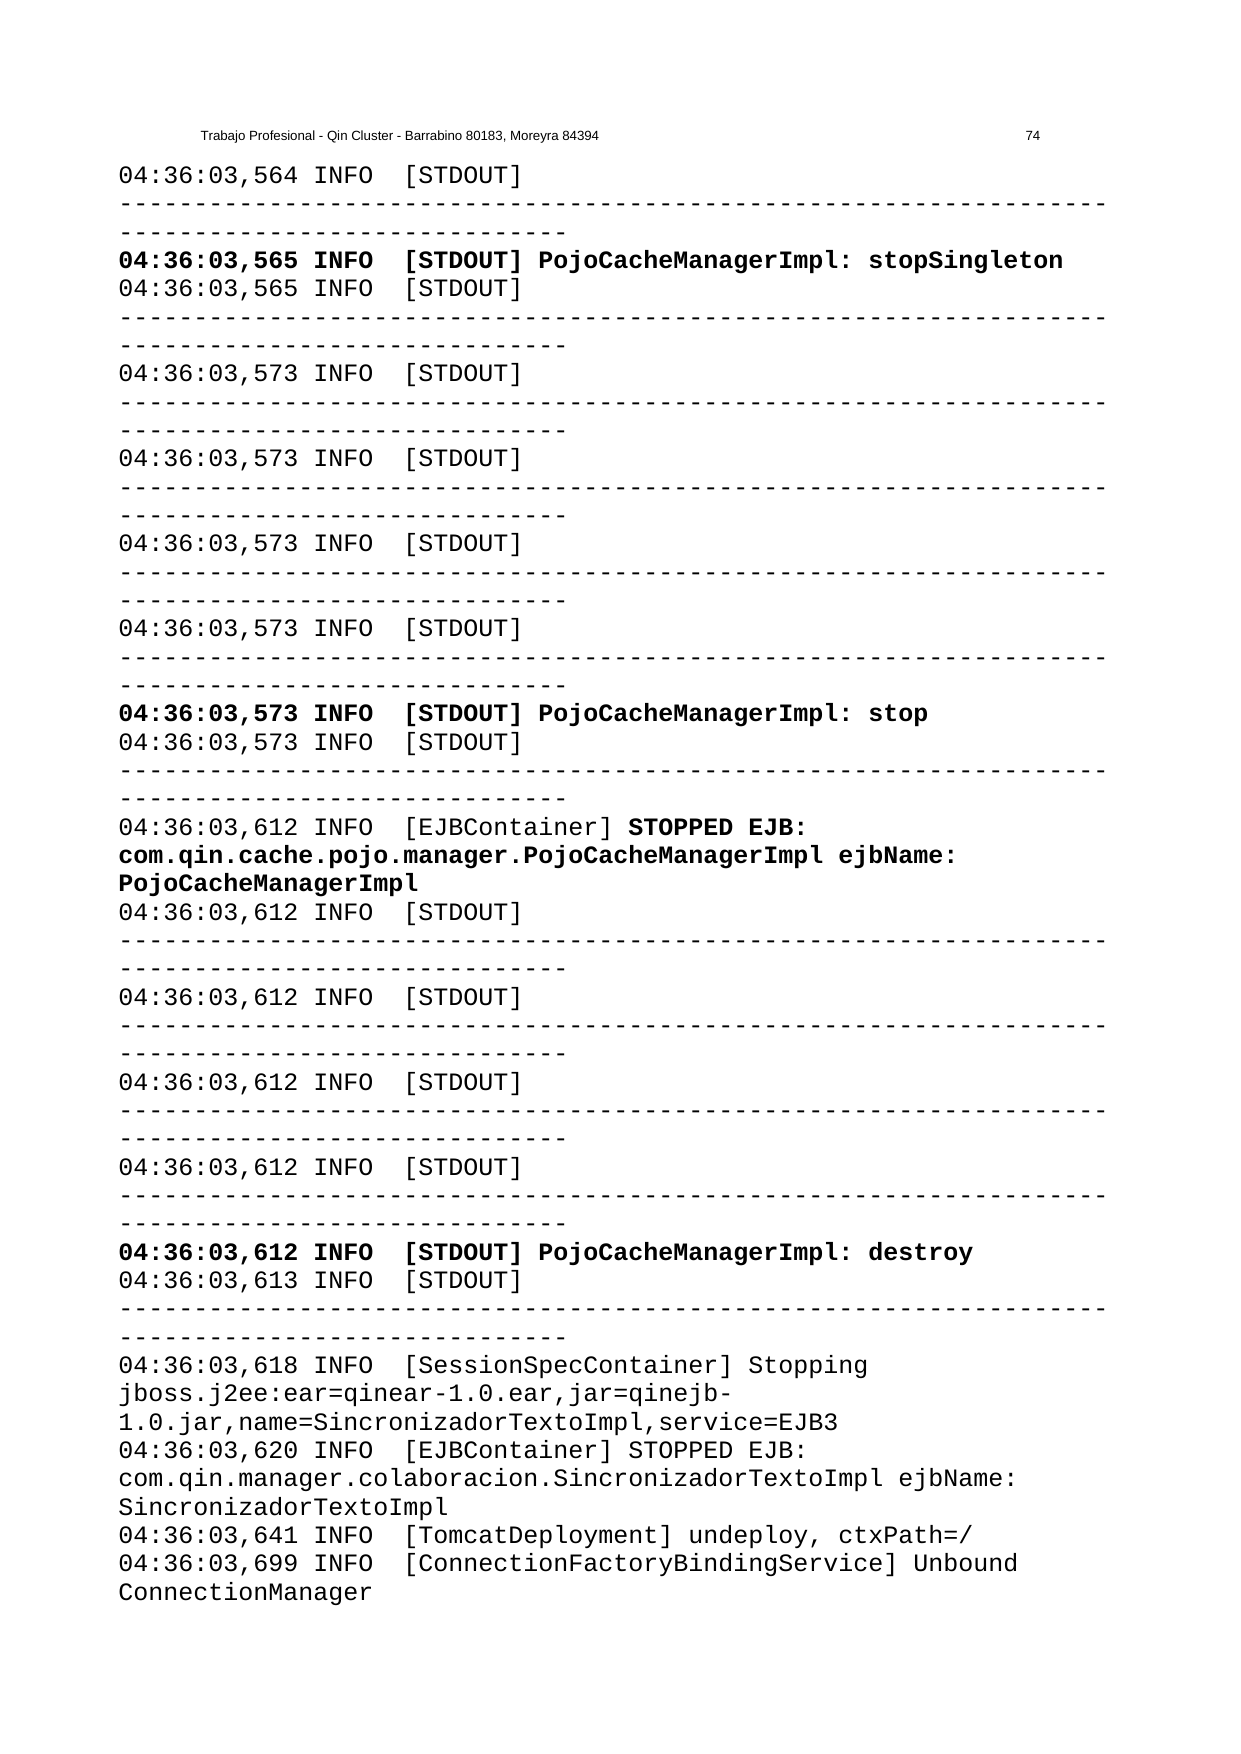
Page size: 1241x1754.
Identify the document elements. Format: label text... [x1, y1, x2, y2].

text 04:36:03,564 INFO [STDOUT] ------------------------------------------------------------------------------------------------ [118, 162, 1122, 247]
text 04:36:03,573 INFO [STDOUT] PojoCacheManagerImpl: stop [118, 701, 1122, 729]
text 04:36:03,612 INFO [STDOUT] ------------------------------------------------------------------------------------------------ [118, 1069, 1122, 1154]
text 04:36:03,612 INFO [STDOUT] ------------------------------------------------------------------------------------------------ [118, 984, 1122, 1069]
text 04:36:03,620 INFO [EJBContainer] STOPPED EJB: com.qin.manager.colaboracion.SincronizadorTextoImpl ejbName: SincronizadorTextoImpl [118, 1437, 1122, 1522]
text 04:36:03,613 INFO [STDOUT] ------------------------------------------------------------------------------------------------ [118, 1267, 1122, 1352]
text 04:36:03,612 INFO [EJBContainer] STOPPED EJB: com.qin.cache.pojo.manager.PojoCacheManagerImpl ejbName: PojoCacheManagerImpl [118, 814, 1122, 899]
text 04:36:03,573 INFO [STDOUT] ------------------------------------------------------------------------------------------------ [118, 531, 1122, 616]
text 04:36:03,573 INFO [STDOUT] ------------------------------------------------------------------------------------------------ [118, 616, 1122, 701]
text 04:36:03,612 INFO [STDOUT] ------------------------------------------------------------------------------------------------ [118, 899, 1122, 984]
text 04:36:03,612 INFO [STDOUT] PojoCacheManagerImpl: destroy [118, 1239, 1122, 1267]
text 04:36:03,641 INFO [TomcatDeployment] undeploy, ctxPath=/ [118, 1522, 1122, 1551]
text 04:36:03,618 INFO [SessionSpecContainer] Stopping jboss.j2ee:ear=qinear-1.0.ear,jar=qinejb-1.0.jar,name=SincronizadorTextoImpl,service=EJB3 [118, 1352, 1122, 1437]
text 04:36:03,573 INFO [STDOUT] ------------------------------------------------------------------------------------------------ [118, 729, 1122, 814]
text 04:36:03,699 INFO [ConnectionFactoryBindingService] Unbound ConnectionManager [118, 1551, 1122, 1607]
text 04:36:03,565 INFO [STDOUT] ------------------------------------------------------------------------------------------------ [118, 276, 1122, 361]
text 04:36:03,573 INFO [STDOUT] ------------------------------------------------------------------------------------------------ [118, 446, 1122, 531]
text 04:36:03,573 INFO [STDOUT] ------------------------------------------------------------------------------------------------ [118, 361, 1122, 446]
text 04:36:03,612 INFO [STDOUT] ------------------------------------------------------------------------------------------------ [118, 1154, 1122, 1239]
text 04:36:03,565 INFO [STDOUT] PojoCacheManagerImpl: stopSingleton [118, 247, 1122, 276]
